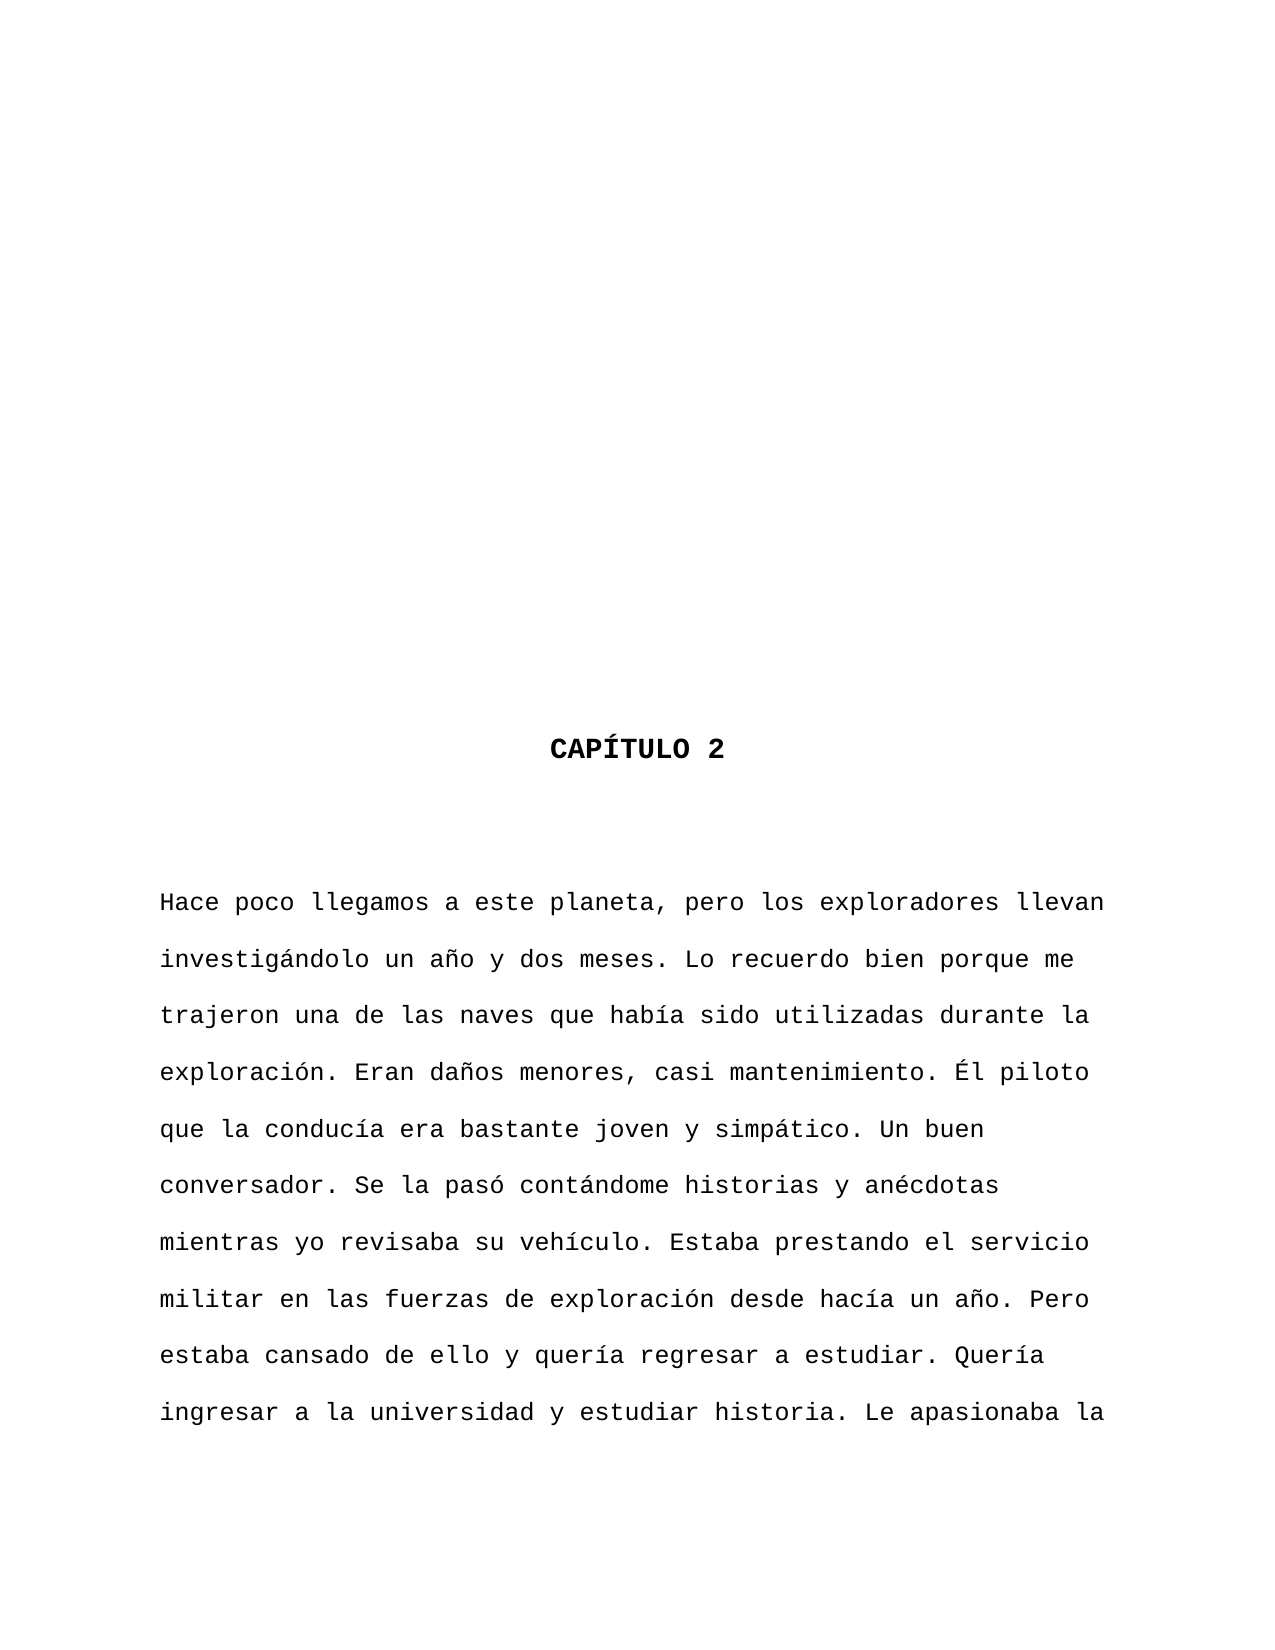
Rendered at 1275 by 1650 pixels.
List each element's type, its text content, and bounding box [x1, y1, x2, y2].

title Capítulo 2 [150, 734, 1125, 767]
text Hace poco llegamos a este planeta, pero los exploradores llevan investigándolo un año y dos meses. Lo recuerdo bien porque me trajeron una de las naves que había sido utilizadas durante la exploración. Eran daños menores, casi mantenimiento. Él piloto que la conducía era bastante joven y simpático. Un buen conversador. Se la pasó contándome historias y anécdotas mientras yo revisaba su vehículo. Estaba prestando el servicio militar en las fuerzas de exploración desde hacía un año. Pero estaba cansado de ello y quería regresar a estudiar. Quería ingresar a la universidad y estudiar historia. Le apasionaba la [159, 890, 1116, 1428]
